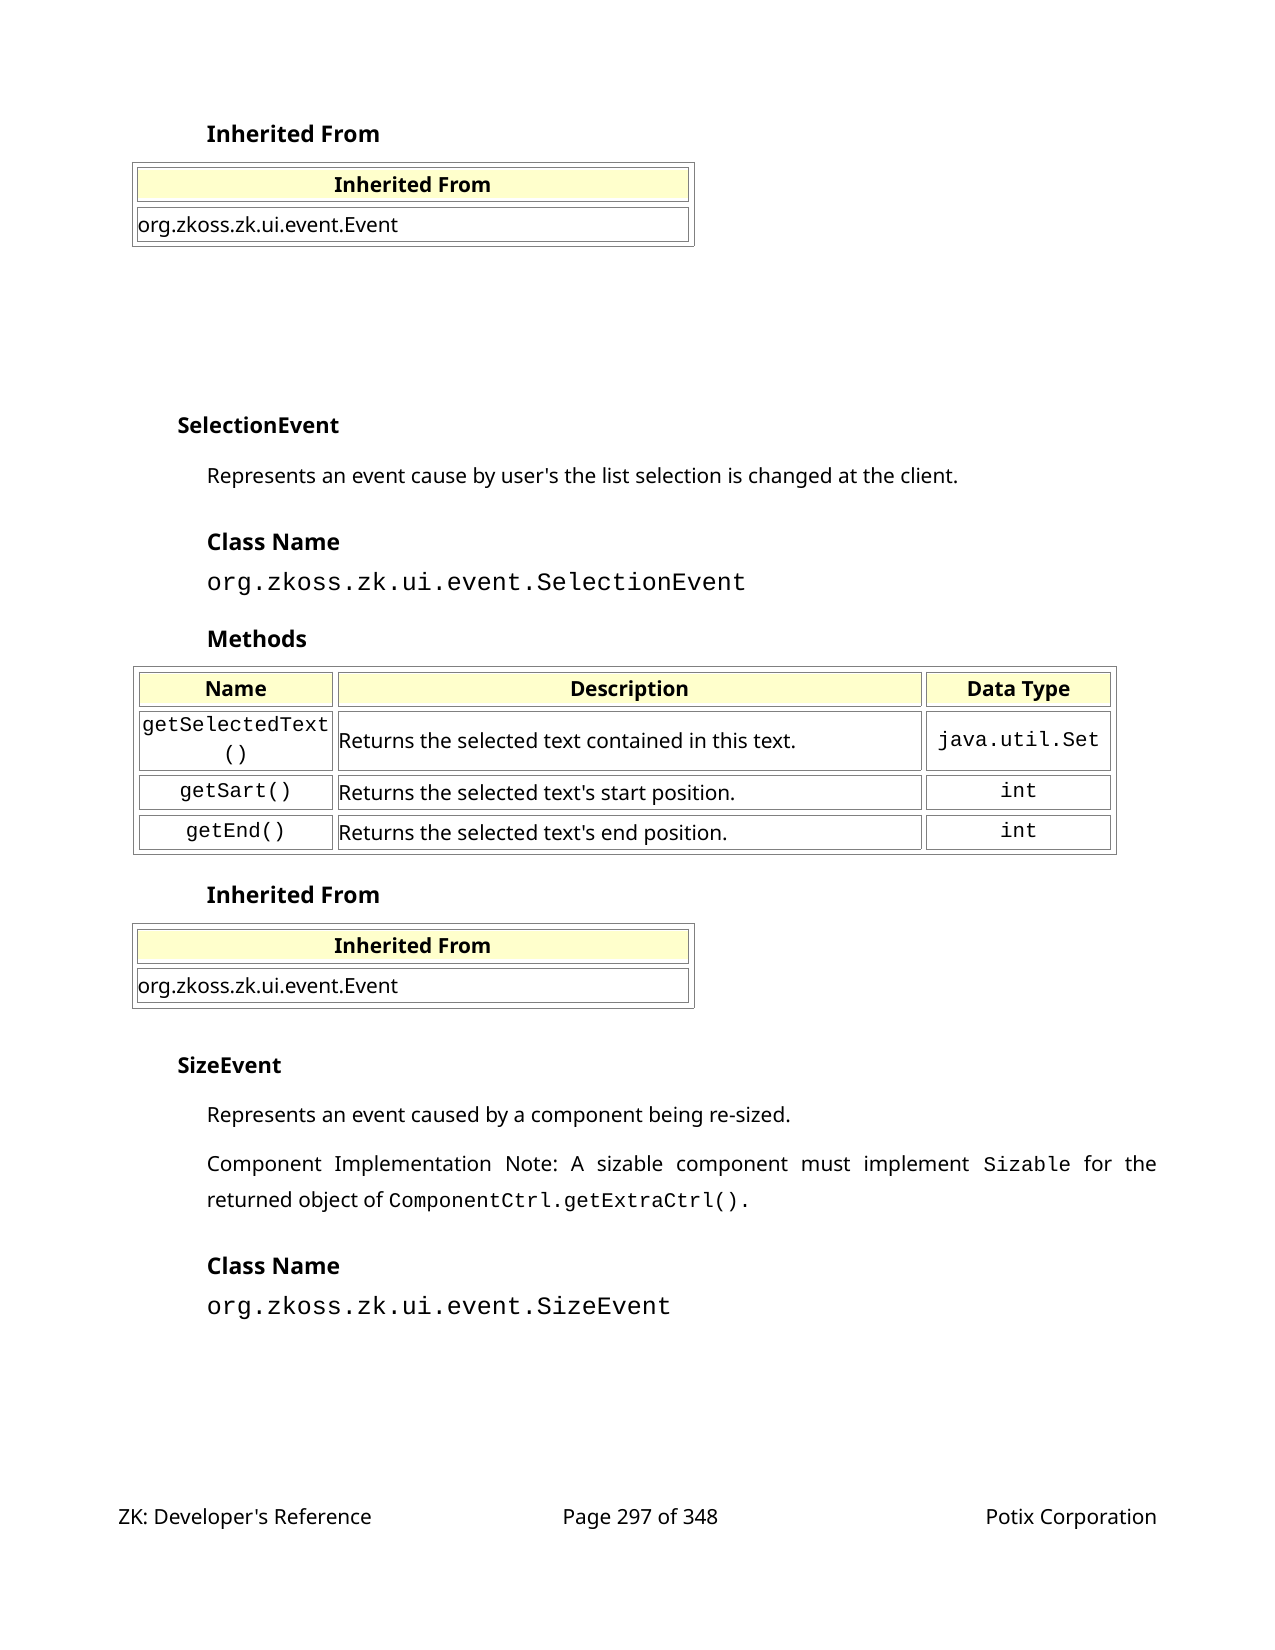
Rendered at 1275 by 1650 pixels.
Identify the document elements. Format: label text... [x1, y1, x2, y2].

text Represents an event cause by user's the list selection is changed at the client. [207, 461, 1157, 489]
table_header Name [136, 667, 335, 706]
table_cell int [924, 770, 1113, 809]
table_header Inherited From [134, 924, 691, 962]
subtitle SizeEvent [177, 1050, 1157, 1080]
subtitle Inherited From [207, 118, 1157, 149]
table_cell org.zkoss.zk.ui.event.Event [134, 201, 691, 241]
table_cell Returns the selected text contained in this text. [335, 706, 924, 770]
subtitle Inherited From [207, 879, 1157, 911]
table_cell Returns the selected text's start position. [335, 770, 924, 809]
table_cell getSelectedText() [136, 706, 335, 770]
subtitle Class Name [207, 526, 1157, 557]
subtitle Class Name [207, 1250, 1157, 1281]
table_cell getEnd() [136, 809, 335, 849]
text Represents an event caused by a component being re-sized. [207, 1101, 1157, 1129]
table_cell org.zkoss.zk.ui.event.Event [134, 963, 691, 1002]
text Component Implementation Note: A sizable component must implement Sizable for the returned object of ComponentCtrl.getExtraCtrl(). [207, 1149, 1157, 1213]
text org.zkoss.zk.ui.event.SizeEvent [207, 1294, 1157, 1322]
table_cell java.util.Set [924, 706, 1113, 770]
table_header Description [335, 667, 924, 706]
table_cell int [924, 809, 1113, 849]
subtitle Methods [207, 622, 1157, 654]
table_cell Returns the selected text's end position. [335, 809, 924, 849]
table_cell getSart() [136, 770, 335, 809]
text org.zkoss.zk.ui.event.SelectionEvent [207, 569, 1157, 597]
subtitle SelectionEvent [177, 410, 1157, 440]
table_header Inherited From [134, 163, 691, 201]
table_header Data Type [924, 667, 1113, 706]
